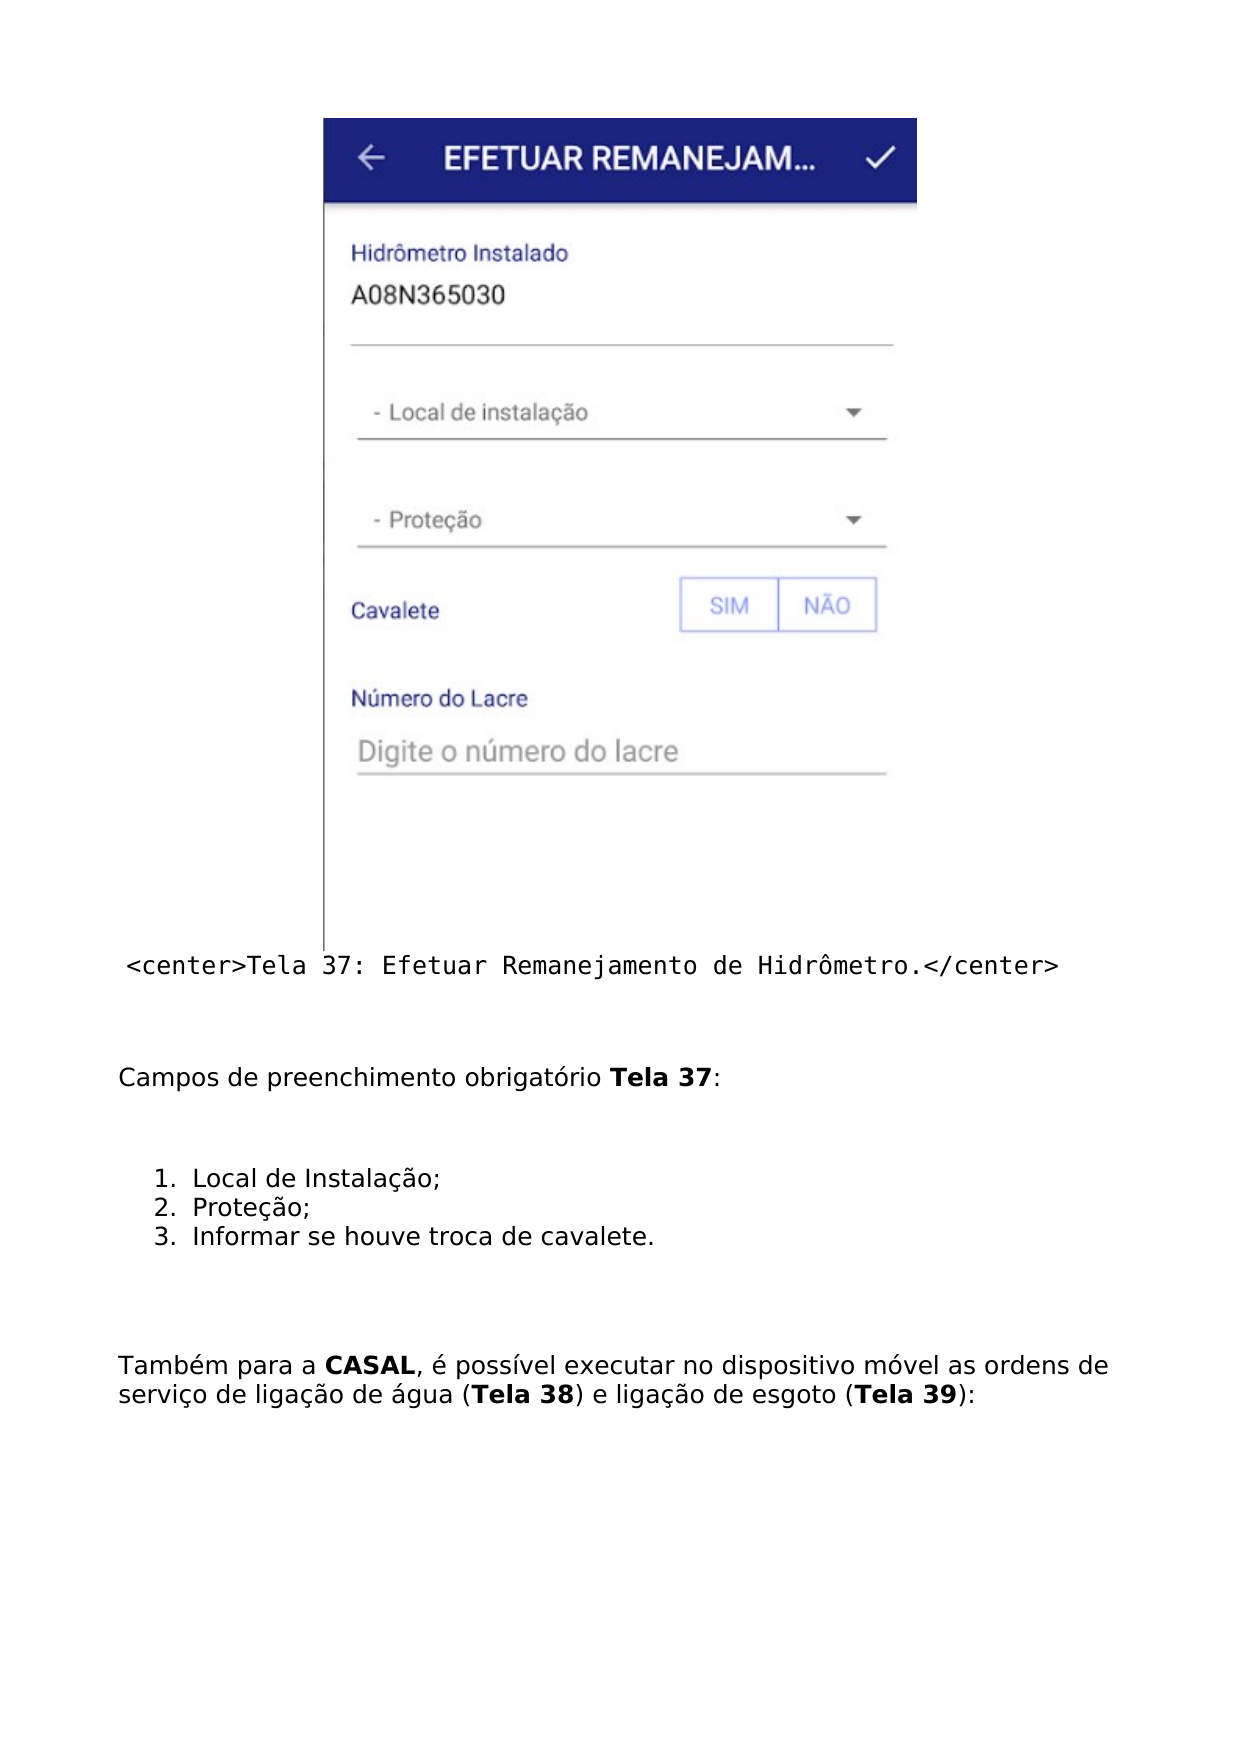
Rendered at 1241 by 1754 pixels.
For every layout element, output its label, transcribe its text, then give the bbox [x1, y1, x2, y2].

text Campos de preenchimento obrigatório Tela 37: [118, 1063, 1122, 1122]
picture [323, 118, 917, 951]
text <center>Tela 37: Efetuar Remanejamento de Hidrômetro.</center> [118, 951, 1122, 980]
list Informar se houve troca de cavalete. [177, 1222, 1122, 1251]
list Proteção; [177, 1193, 1122, 1222]
text Também para a CASAL, é possível executar no dispositivo móvel as ordens de serviço de ligação de água (Tela 38) e ligação de esgoto (Tela 39): [118, 1352, 1122, 1410]
list Local de Instalação; [177, 1164, 1122, 1193]
